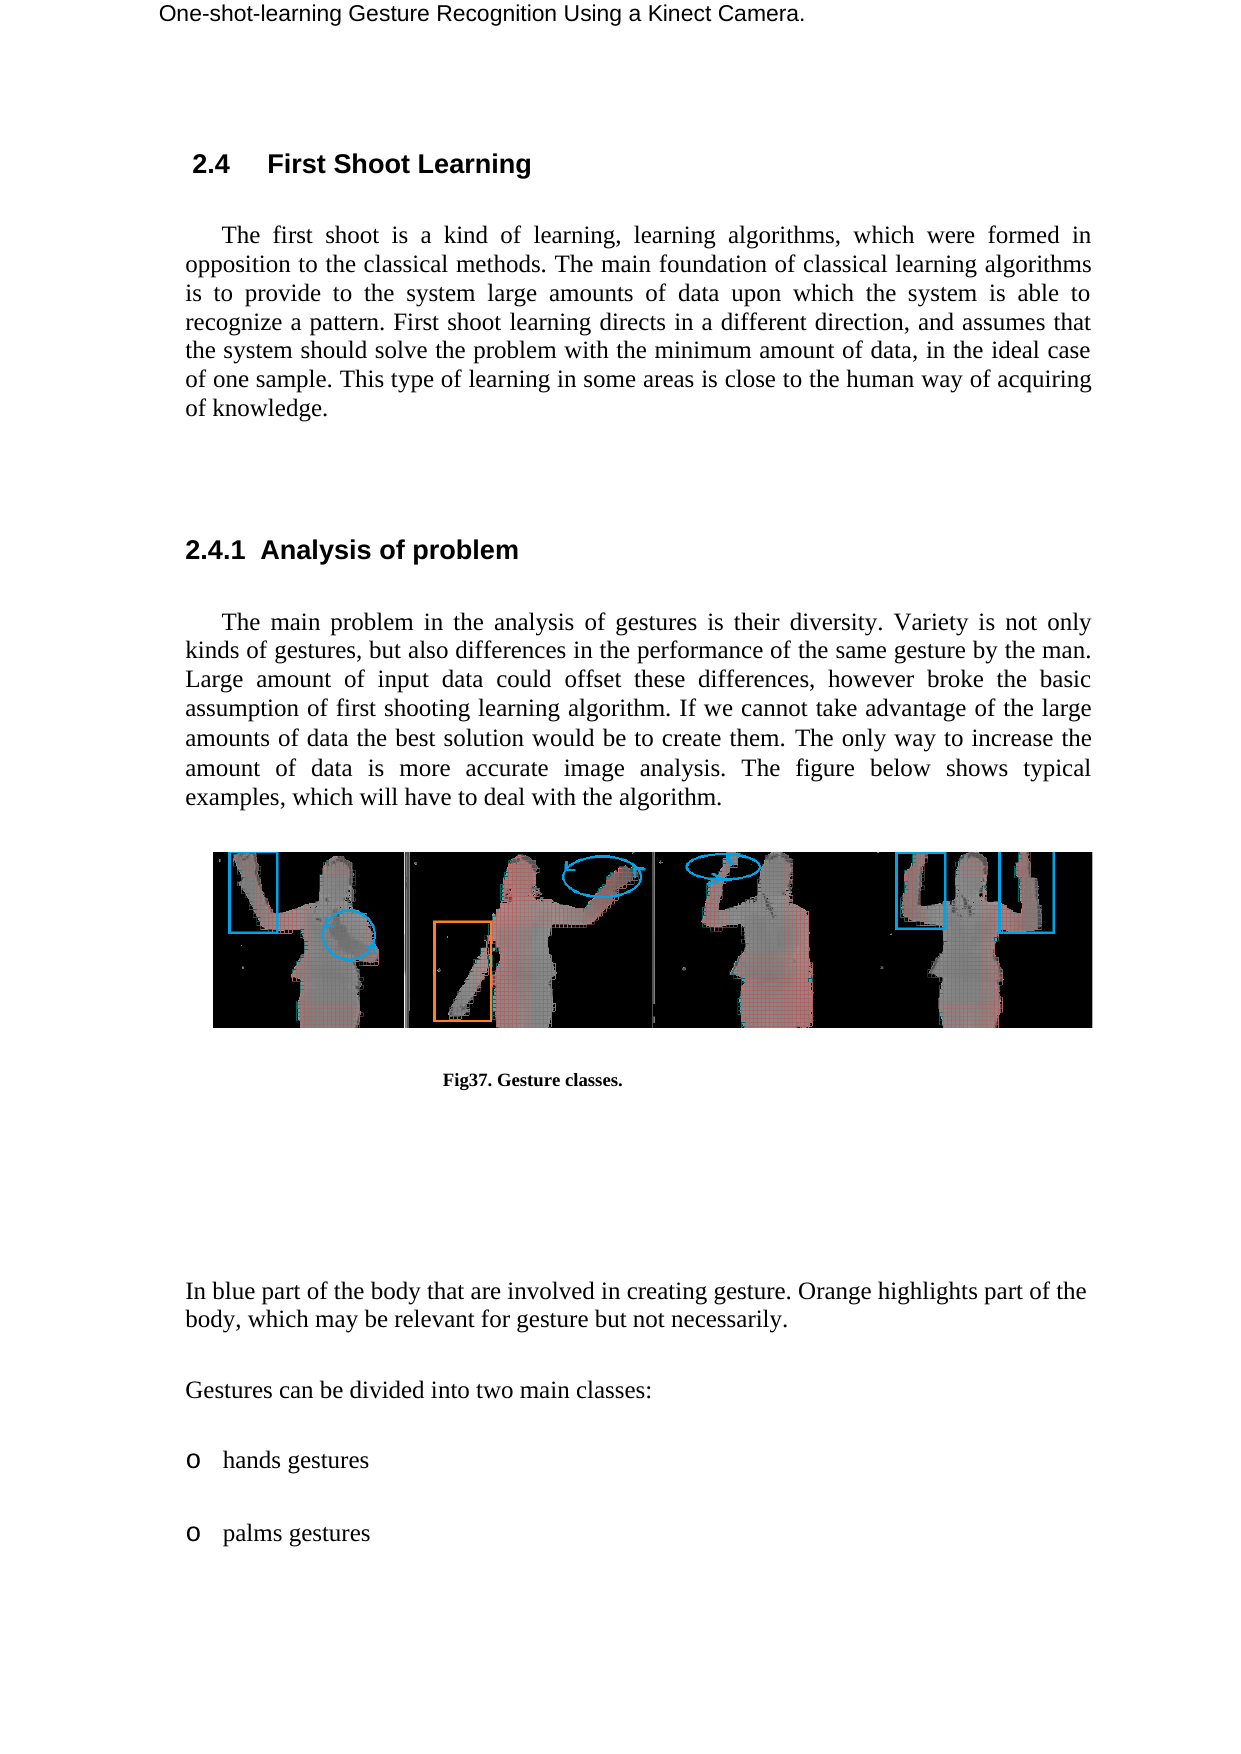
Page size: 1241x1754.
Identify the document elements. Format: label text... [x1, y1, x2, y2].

text Gestures can be divided into two main classes: [185, 1375, 1093, 1404]
list palms gestures [185, 1518, 1093, 1550]
list First Shoot Learning [192, 148, 1093, 179]
text The first shoot is a kind of learning, learning algorithms, which were formed in opposition to the classical methods. The main foundation of classical learning algorithms is to provide to the system large amounts of data upon which the system is able to recognize a pattern. First shoot learning directs in a different direction, and assumes that the system should solve the problem with the minimum amount of data, in the ideal case of one sample. This type of learning in some areas is close to the human way of acquiring of knowledge. [185, 221, 1093, 422]
text The main problem in the analysis of gestures is their diversity. Variety is not only kinds of gestures, but also differences in the performance of the same gesture by the man. Large amount of input data could offset these differences, however broke the basic assumption of first shooting learning algorithm. If we cannot take advantage of the large amounts of data the best solution would be to create them. The only way to increase the amount of data is more accurate image analysis. The figure below shows typical examples, which will have to deal with the algorithm. [185, 607, 1093, 810]
list Analysis of problem [185, 534, 1093, 565]
text Fig37. Gesture classes. [369, 1069, 1093, 1091]
list hands gestures [185, 1445, 1093, 1477]
text In blue part of the body that are involved in creating gesture. Orange highlights part of the body, which may be relevant for gesture but not necessarily. [185, 1276, 1093, 1333]
